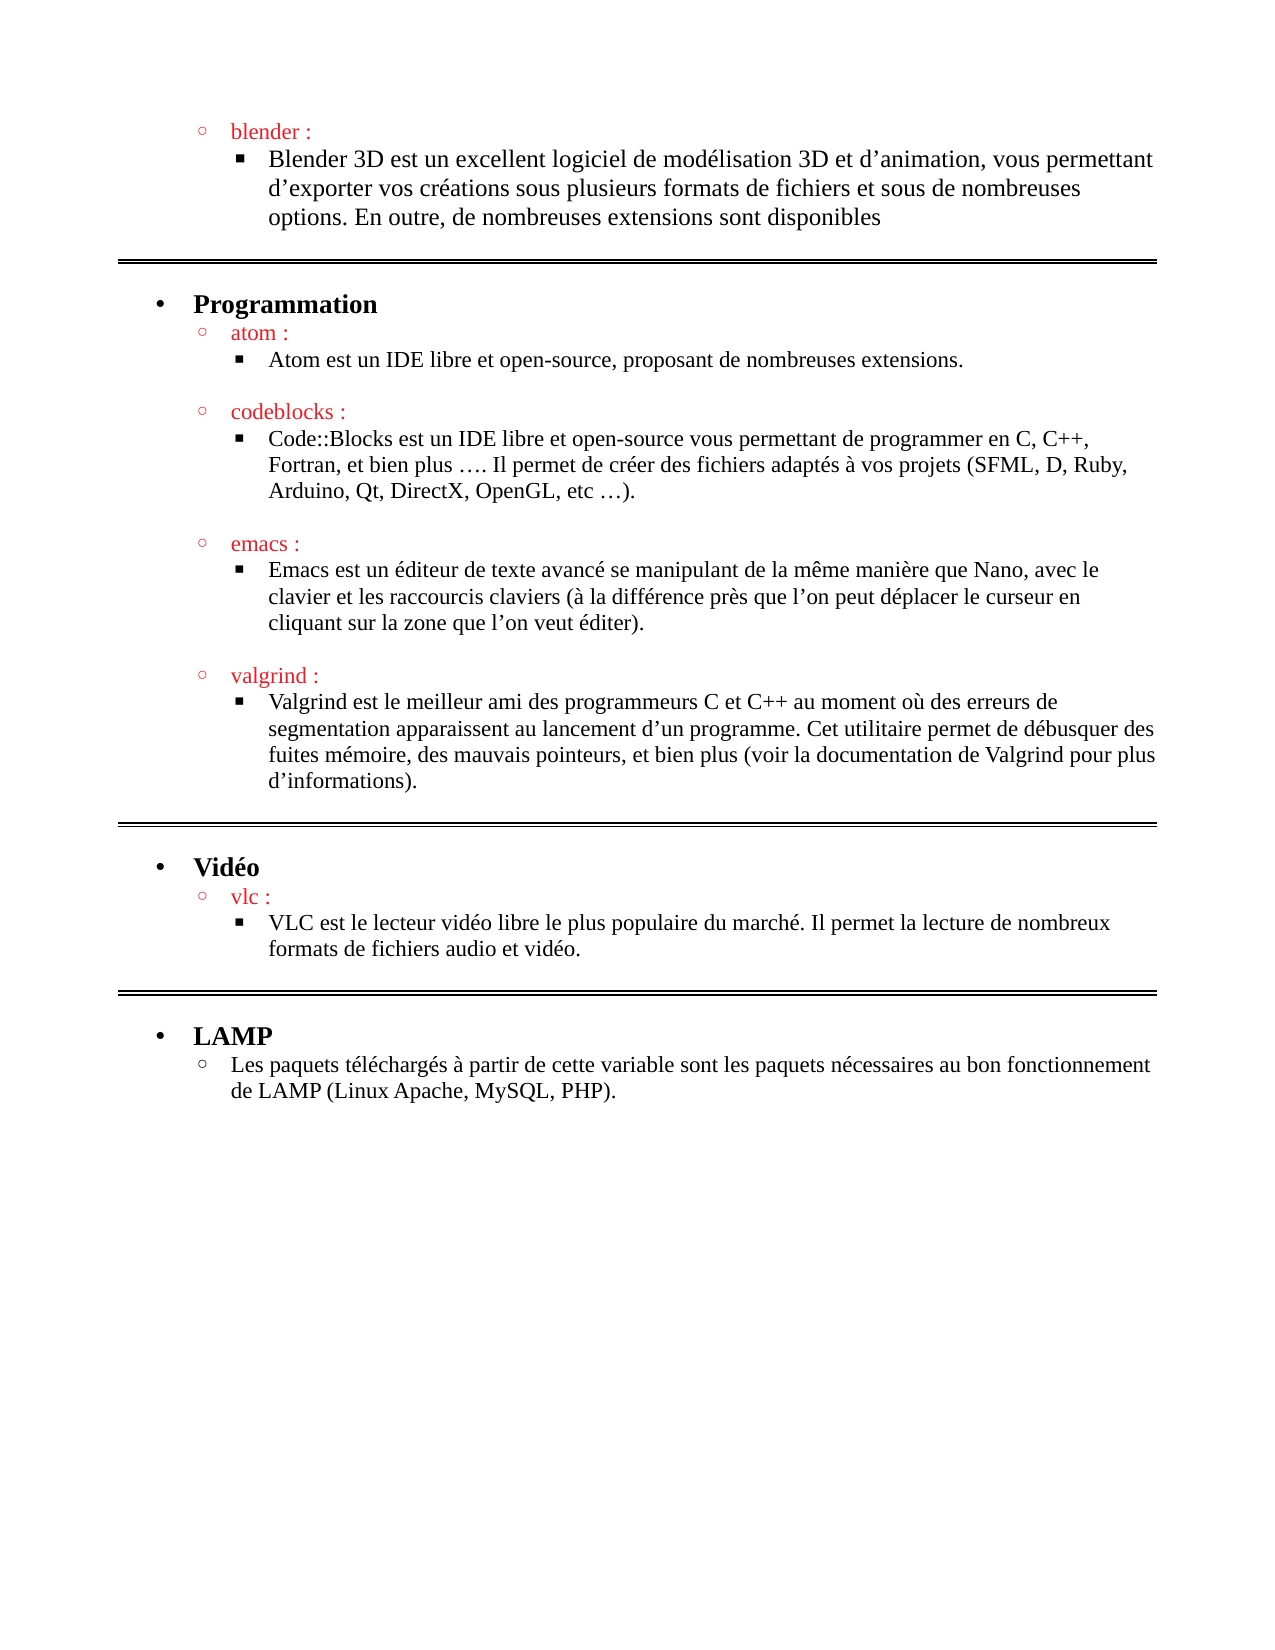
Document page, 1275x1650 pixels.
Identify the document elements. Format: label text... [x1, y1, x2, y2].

list Code::Blocks est un IDE libre et open-source vous permettant de programmer en C, C++, Fortran, et bien plus …. Il permet de créer des fichiers adaptés à vos projets (SFML, D, Ruby, Arduino, Qt, DirectX, OpenGL, etc …). [231, 425, 1157, 504]
list LAMP [156, 1020, 1157, 1051]
list valgrind : [193, 662, 1157, 688]
list Blender 3D est un excellent logiciel de modélisation 3D et d’animation, vous permettant d’exporter vos créations sous plusieurs formats de fichiers et sous de nombreuses options. En outre, de nombreuses extensions sont disponibles [231, 144, 1157, 231]
list blender : [193, 118, 1157, 144]
list emacs : [193, 530, 1157, 557]
list Valgrind est le meilleur ami des programmeurs C et C++ au moment où des erreurs de segmentation apparaissent au lancement d’un programme. Cet utilitaire permet de débusquer des fuites mémoire, des mauvais pointeurs, et bien plus (voir la documentation de Valgrind pour plus d’informations). [231, 688, 1157, 794]
list Vidéo [156, 852, 1157, 883]
list codeblocks : [193, 398, 1157, 425]
list vlc : [193, 883, 1157, 909]
list atom : [193, 319, 1157, 346]
list Les paquets téléchargés à partir de cette variable sont les paquets nécessaires au bon fonctionnement de LAMP (Linux Apache, MySQL, PHP). [193, 1051, 1157, 1104]
list VLC est le lecteur vidéo libre le plus populaire du marché. Il permet la lecture de nombreux formats de fichiers audio et vidéo. [231, 909, 1157, 962]
list Emacs est un éditeur de texte avancé se manipulant de la même manière que Nano, avec le clavier et les raccourcis claviers (à la différence près que l’on peut déplacer le curseur en cliquant sur la zone que l’on veut éditer). [231, 557, 1157, 636]
list Atom est un IDE libre et open-source, proposant de nombreuses extensions. [231, 346, 1157, 372]
list Programmation [156, 288, 1157, 319]
